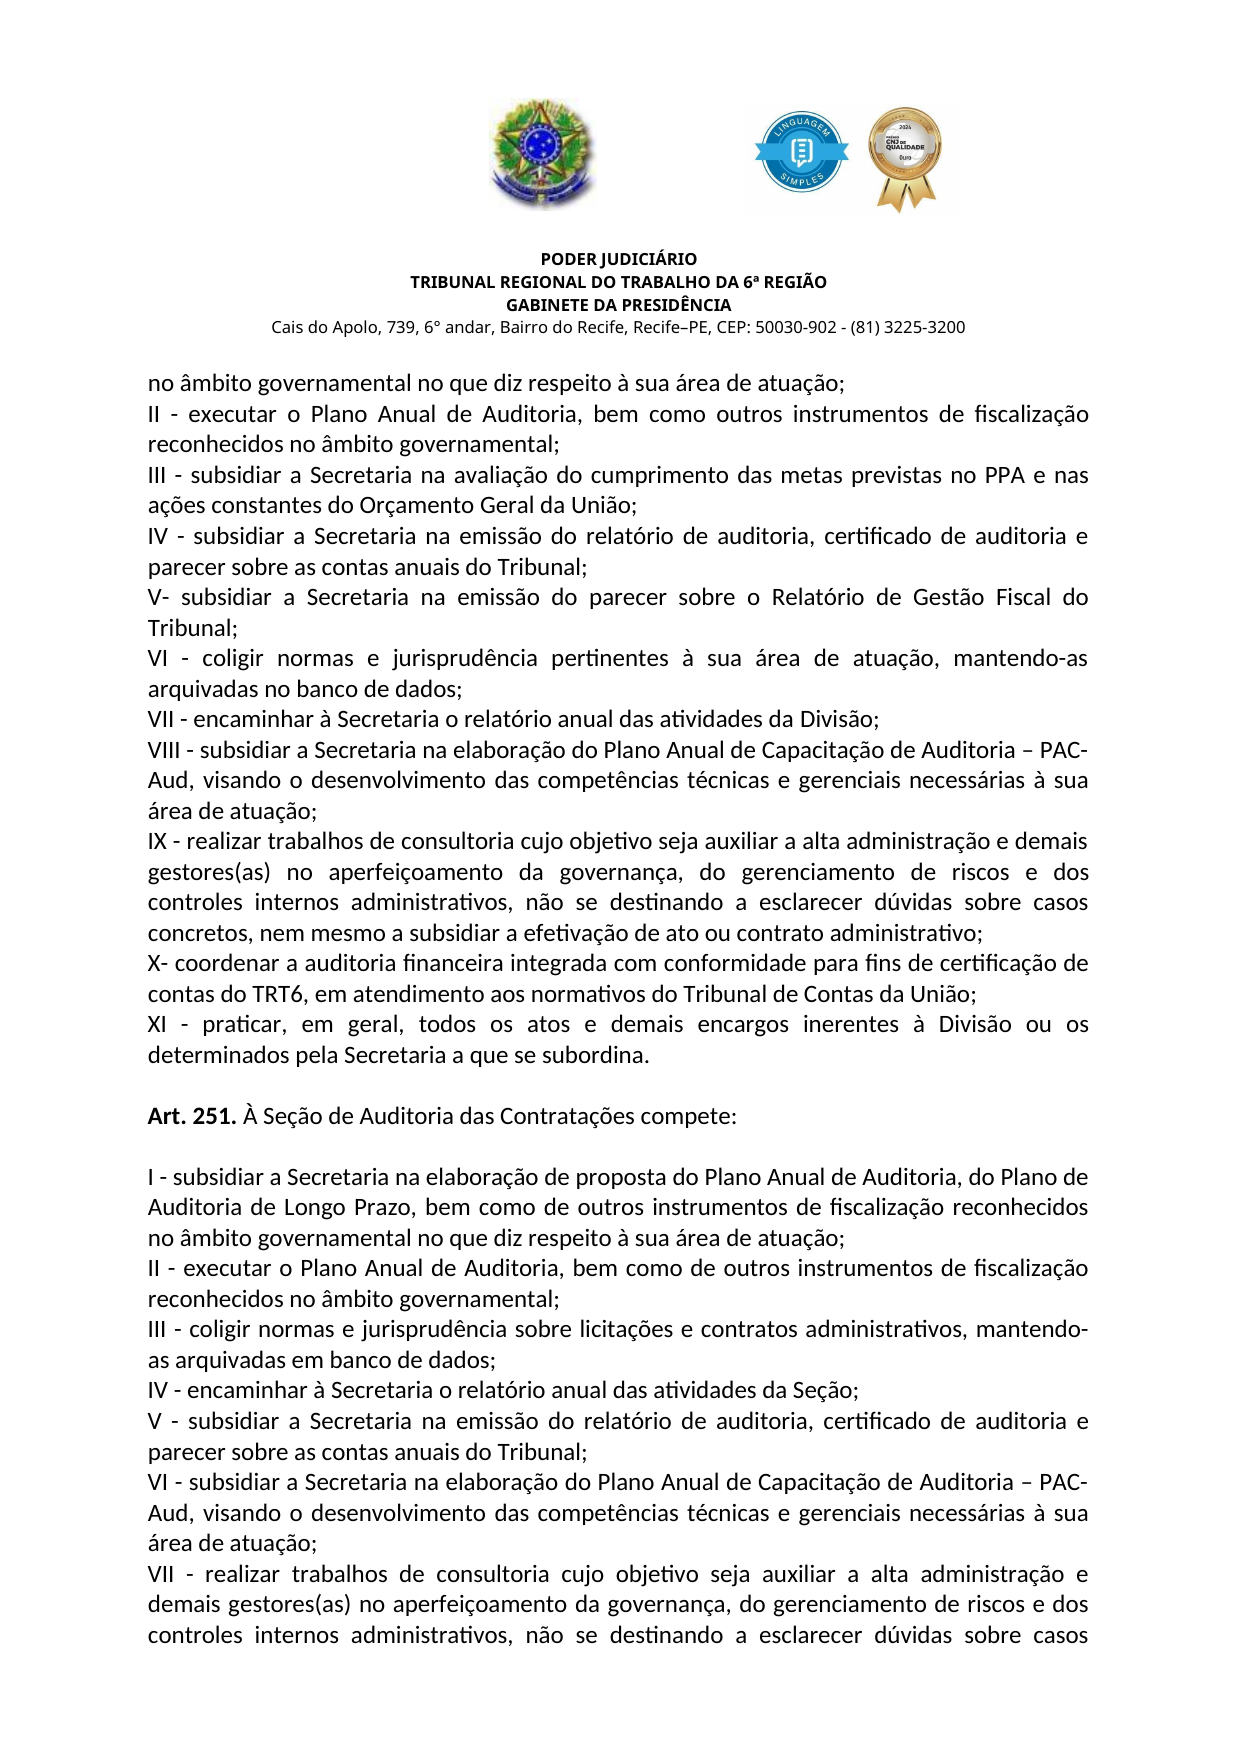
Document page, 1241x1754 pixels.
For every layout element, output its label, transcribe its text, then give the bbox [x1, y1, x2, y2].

text III - coligir normas e jurisprudência sobre licitações e contratos administrativos, mantendo-as arquivadas em banco de dados; [147, 1314, 1090, 1375]
text VI - subsidiar a Secretaria na elaboração do Plano Anual de Capacitação de Auditoria – PAC-Aud, visando o desenvolvimento das competências técnicas e gerenciais necessárias à sua área de atuação; [147, 1466, 1090, 1558]
text VIII - subsidiar a Secretaria na elaboração do Plano Anual de Capacitação de Auditoria – PAC-Aud, visando o desenvolvimento das competências técnicas e gerenciais necessárias à sua área de atuação; [147, 734, 1090, 825]
text II - executar o Plano Anual de Auditoria, bem como de outros instrumentos de fiscalização reconhecidos no âmbito governamental; [147, 1253, 1090, 1314]
text XI - praticar, em geral, todos os atos e demais encargos inerentes à Divisão ou os determinados pela Secretaria a que se subordina. [147, 1008, 1090, 1069]
text III - subsidiar a Secretaria na avaliação do cumprimento das metas previstas no PPA e nas ações constantes do Orçamento Geral da União; [147, 459, 1090, 520]
text VII - encaminhar à Secretaria o relatório anual das atividades da Divisão; [147, 703, 1090, 734]
text IV - encaminhar à Secretaria o relatório anual das atividades da Seção; [147, 1375, 1090, 1405]
text V- subsidiar a Secretaria na emissão do parecer sobre o Relatório de Gestão Fiscal do Tribunal; [147, 581, 1090, 642]
text VII - realizar trabalhos de consultoria cujo objetivo seja auxiliar a alta administração e demais gestores(as) no aperfeiçoamento da governança, do gerenciamento de riscos e dos controles internos administrativos, não se destinando a esclarecer dúvidas sobre casos [147, 1558, 1090, 1649]
text IX - realizar trabalhos de consultoria cujo objetivo seja auxiliar a alta administração e demais gestores(as) no aperfeiçoamento da governança, do gerenciamento de riscos e dos controles internos administrativos, não se destinando a esclarecer dúvidas sobre casos concretos, nem mesmo a subsidiar a efetivação de ato ou contrato administrativo; [147, 825, 1090, 947]
text no âmbito governamental no que diz respeito à sua área de atuação; [147, 367, 1090, 398]
text Art. 251. À Seção de Auditoria das Contratações compete: [147, 1100, 1090, 1131]
text II - executar o Plano Anual de Auditoria, bem como outros instrumentos de fiscalização reconhecidos no âmbito governamental; [147, 398, 1090, 459]
text VI - coligir normas e jurisprudência pertinentes à sua área de atuação, mantendo-as arquivadas no banco de dados; [147, 642, 1090, 703]
text I - subsidiar a Secretaria na elaboração de proposta do Plano Anual de Auditoria, do Plano de Auditoria de Longo Prazo, bem como de outros instrumentos de fiscalização reconhecidos no âmbito governamental no que diz respeito à sua área de atuação; [147, 1161, 1090, 1253]
text IV - subsidiar a Secretaria na emissão do relatório de auditoria, certificado de auditoria e parecer sobre as contas anuais do Tribunal; [147, 520, 1090, 581]
text V - subsidiar a Secretaria na emissão do relatório de auditoria, certificado de auditoria e parecer sobre as contas anuais do Tribunal; [147, 1405, 1090, 1466]
text X- coordenar a auditoria financeira integrada com conformidade para fins de certificação de contas do TRT6, em atendimento aos normativos do Tribunal de Contas da União; [147, 947, 1090, 1008]
